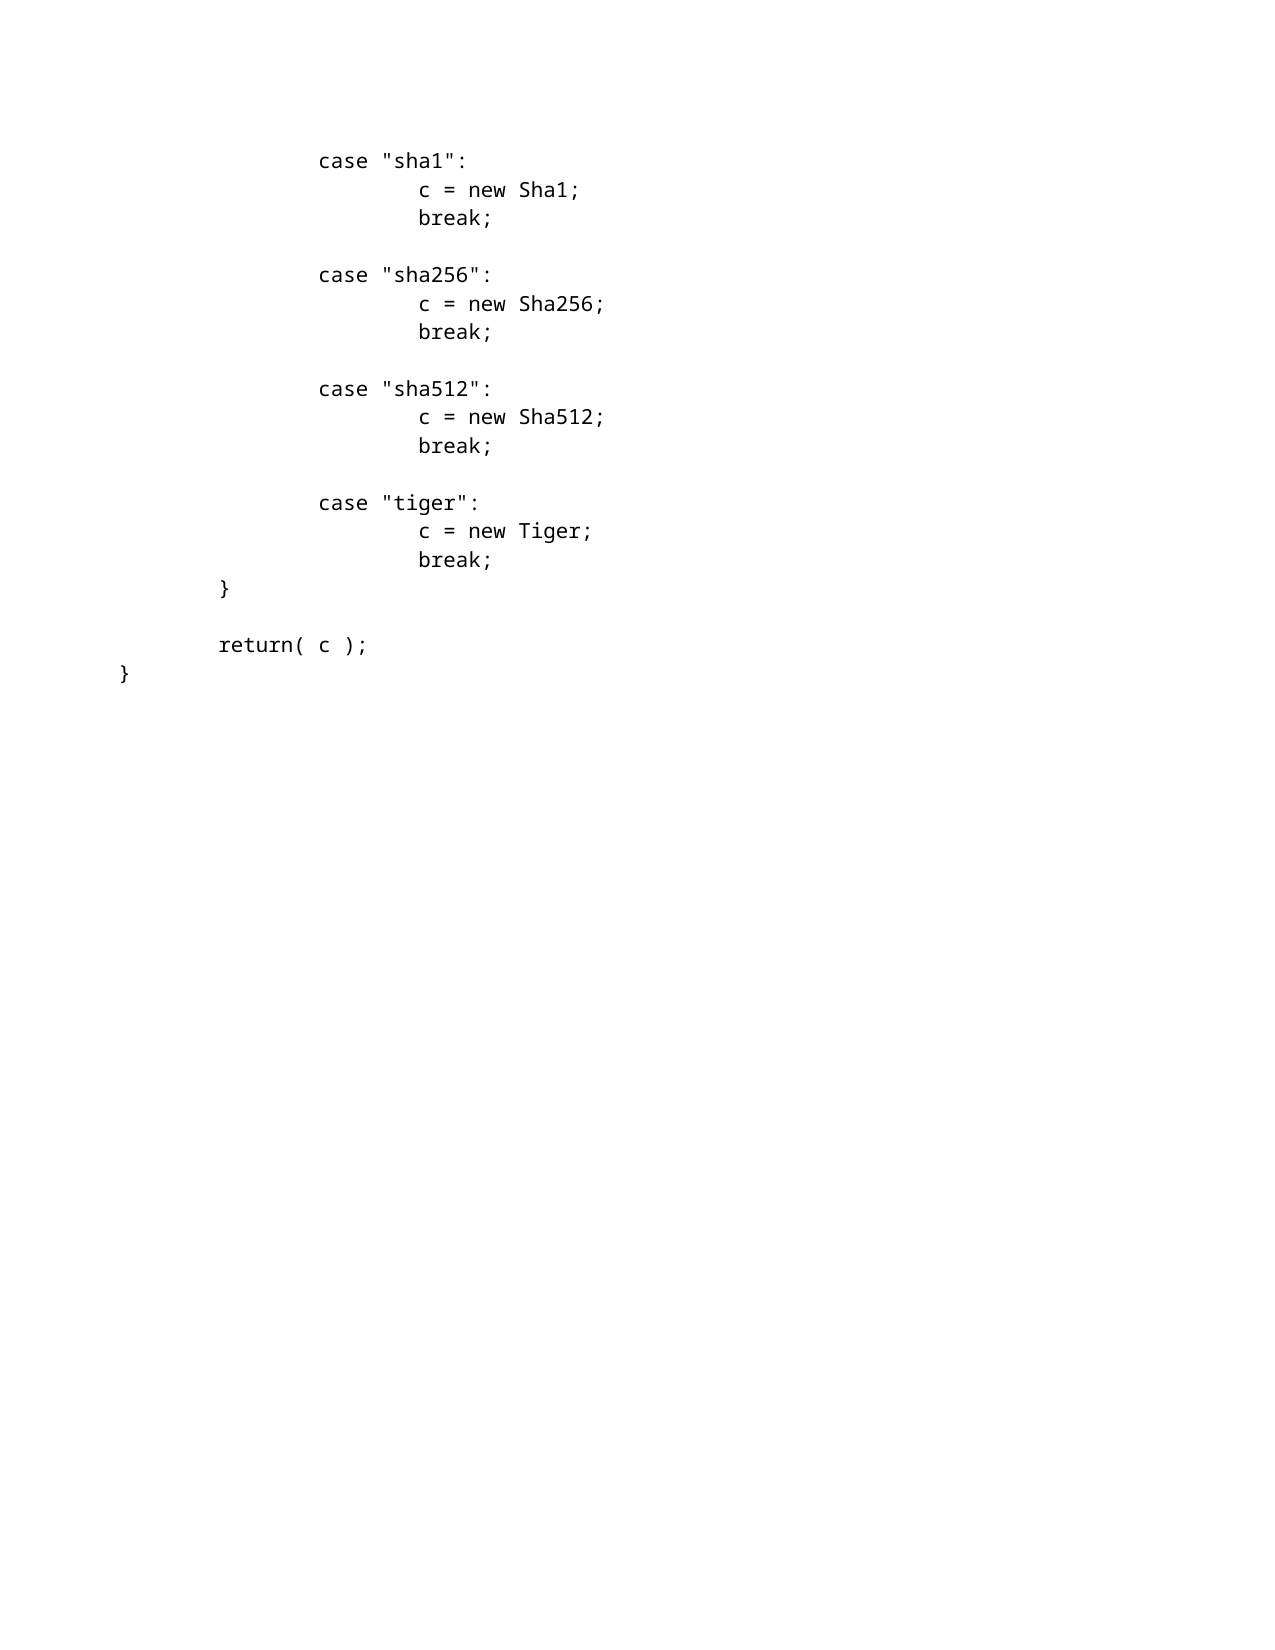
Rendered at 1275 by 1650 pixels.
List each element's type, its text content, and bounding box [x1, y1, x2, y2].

text return( c ); [118, 630, 1157, 658]
text case "sha1": [118, 147, 1157, 175]
text c = new Tiger; [118, 516, 1157, 545]
text break; [118, 431, 1157, 459]
text c = new Sha512; [118, 402, 1157, 431]
text } [118, 658, 1157, 687]
text } [118, 573, 1157, 602]
text case "sha256": [118, 260, 1157, 289]
text break; [118, 203, 1157, 232]
text c = new Sha256; [118, 289, 1157, 317]
text case "tiger": [118, 488, 1157, 516]
text break; [118, 545, 1157, 573]
text case "sha512": [118, 374, 1157, 402]
text break; [118, 317, 1157, 346]
text c = new Sha1; [118, 175, 1157, 203]
